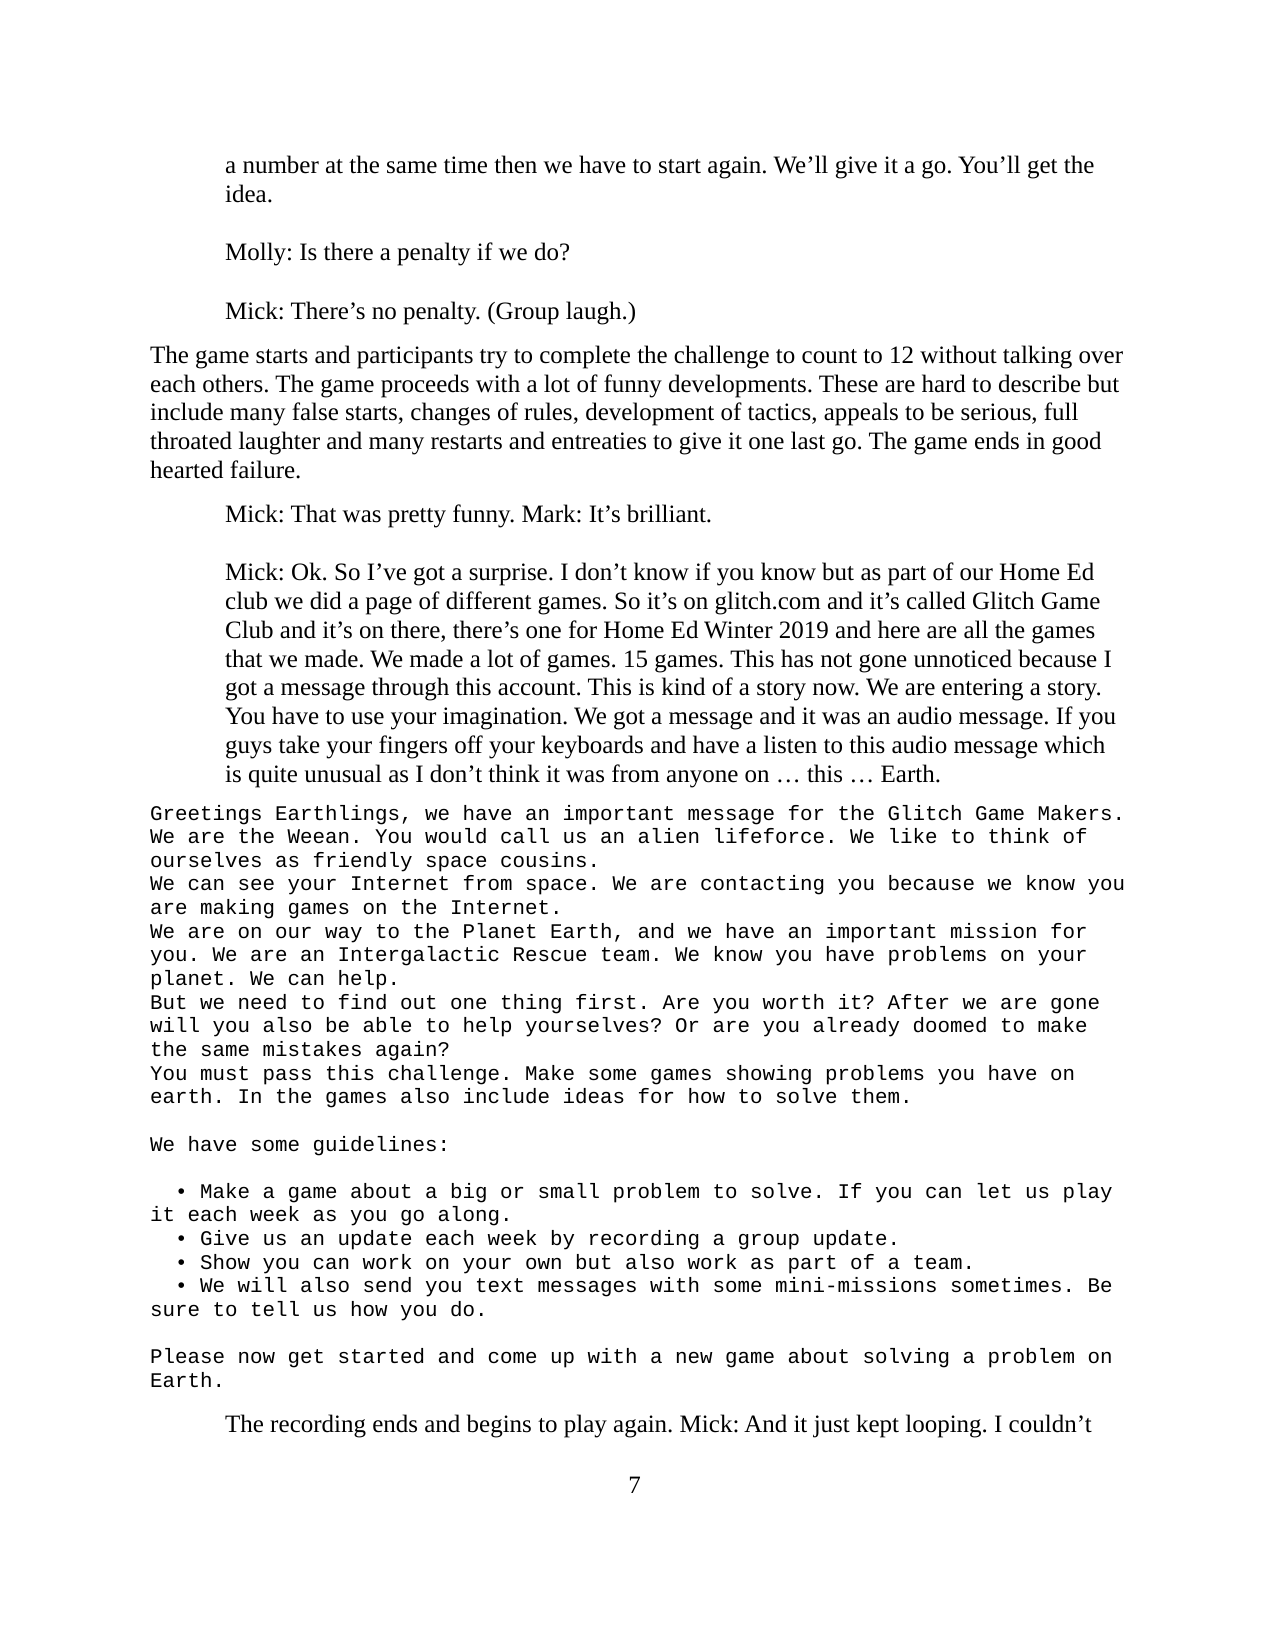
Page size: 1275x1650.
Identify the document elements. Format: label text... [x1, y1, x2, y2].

text • Make a game about a big or small problem to solve. If you can let us play it each week as you go along. [150, 1181, 1125, 1228]
text Please now get started and come up with a new game about solving a problem on Earth. [150, 1346, 1125, 1394]
text Mick: There’s no penalty. (Group laugh.) [225, 296, 1125, 325]
text We have some guidelines: [150, 1133, 1125, 1157]
text • Show you can work on your own but also work as part of a team. [150, 1252, 1125, 1275]
text Greetings Earthlings, we have an important message for the Glitch Game Makers. [150, 802, 1125, 826]
text You must pass this challenge. Make some games showing problems you have on earth. In the games also include ideas for how to solve them. [150, 1063, 1125, 1110]
text The recording ends and begins to play again. Mick: And it just kept looping. I couldn’t [225, 1409, 1125, 1437]
text • We will also send you text messages with some mini-missions sometimes. Be sure to tell us how you do. [150, 1275, 1125, 1323]
text We are the Weean. You would call us an alien lifeforce. We like to think of ourselves as friendly space cousins. [150, 826, 1125, 873]
text We are on our way to the Planet Earth, and we have an important mission for you. We are an Intergalactic Rescue team. We know you have problems on your planet. We can help. [150, 921, 1125, 992]
text Molly: Is there a penalty if we do? [225, 237, 1125, 266]
text a number at the same time then we have to start again. We’ll give it a go. You’ll get the idea. [225, 150, 1125, 207]
text We can see your Internet from space. We are contacting you because we know you are making games on the Internet. [150, 873, 1125, 921]
text Mick: That was pretty funny. Mark: It’s brilliant. [225, 499, 1125, 527]
text But we need to find out one thing first. Are you worth it? After we are gone will you also be able to help yourselves? Or are you already doomed to make the same mistakes again? [150, 992, 1125, 1063]
text Mick: Ok. So I’ve got a surprise. I don’t know if you know but as part of our Home Ed club we did a page of different games. So it’s on glitch.com and it’s called Glitch Game Club and it’s on there, there’s one for Home Ed Winter 2019 and here are all the games that we made. We made a lot of games. 15 games. This has not gone unnoticed because I got a message through this account. This is kind of a story now. We are entering a story. You have to use your imagination. We got a message and it was an audio message. If you guys take your fingers off your keyboards and have a listen to this audio message which is quite unusual as I don’t think it was from anyone on … this … Earth. [225, 557, 1125, 787]
text • Give us an update each week by recording a group update. [150, 1228, 1125, 1252]
text The game starts and participants try to complete the challenge to count to 12 without talking over each others. The game proceeds with a lot of funny developments. These are hard to describe but include many false starts, changes of rules, development of tactics, appeals to be serious, full throated laughter and many restarts and entreaties to give it one last go. The game ends in good hearted failure. [150, 340, 1125, 484]
